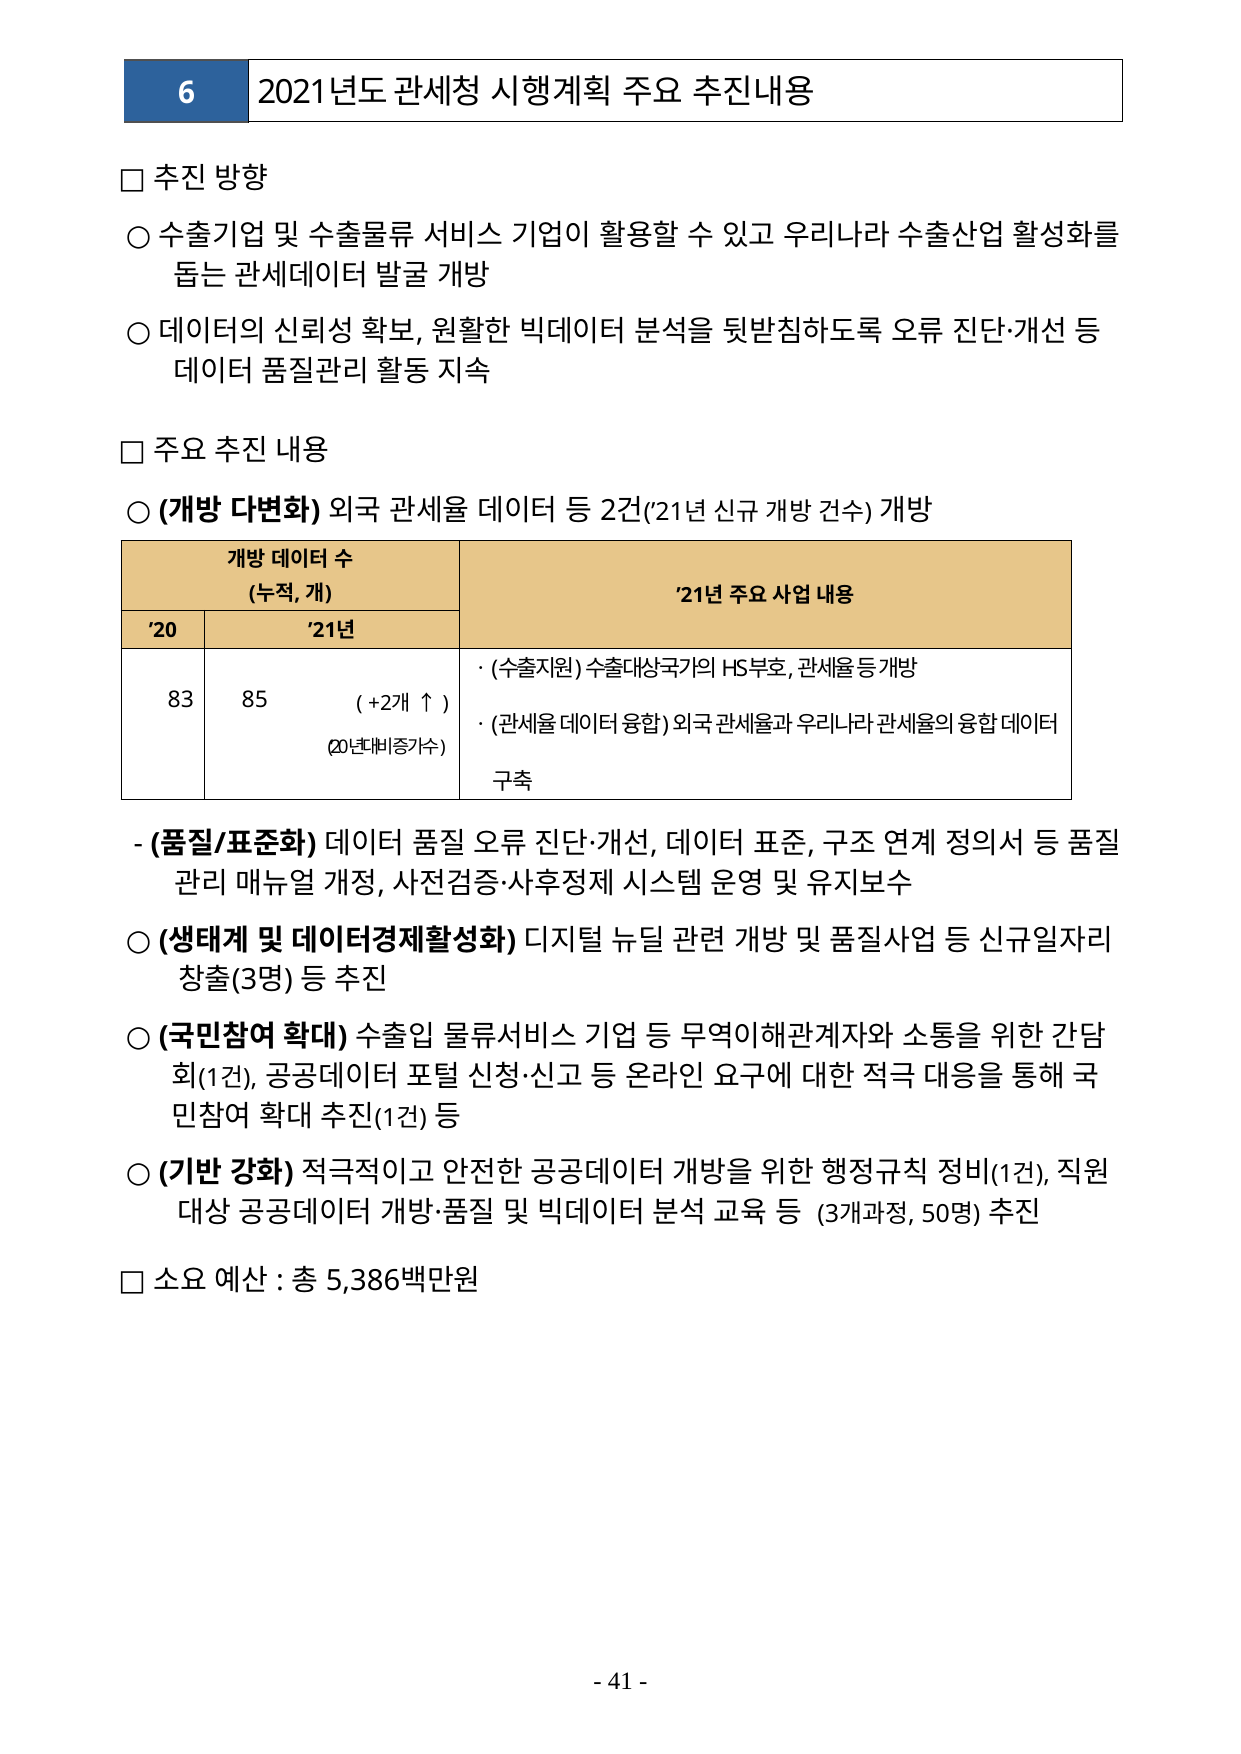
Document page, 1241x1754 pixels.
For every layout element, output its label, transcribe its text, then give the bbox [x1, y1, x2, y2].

text - (품질/표준화) 데이터 품질 오류 진단·개선, 데이터 표준, 구조 연계 정의서 등 품질관리 매뉴얼 개정, 사전검증·사후정제 시스템 운영 및 유지보수 [118, 822, 1122, 902]
table_cell ’20 [122, 611, 204, 648]
table_cell 85 [205, 649, 278, 799]
table_cell ㆍ(수출지원) 수출대상국가의 HS부호, 관세율 등 개방 ㆍ(관세율 데이터 융합) 외국 관세율과 우리나라 관세율의 융합 데이터 구축 [460, 649, 1071, 799]
text ○ (생태계 및 데이터경제활성화) 디지털 뉴딜 관련 개방 및 품질사업 등 신규일자리 창출(3명) 등 추진 [118, 919, 1122, 998]
table_header 개방 데이터 수 (누적, 개) [122, 541, 459, 610]
table_cell 83 [122, 649, 204, 799]
text □ 소요 예산 : 총 5,386백만원 [118, 1259, 1122, 1299]
text ○ 데이터의 신뢰성 확보, 원활한 빅데이터 분석을 뒷받침하도록 오류 진단·개선 등 데이터 품질관리 활동 지속 [118, 311, 1122, 390]
text □ 추진 방향 [118, 157, 1122, 197]
text ○ (기반 강화) 적극적이고 안전한 공공데이터 개방을 위한 행정규칙 정비(1건), 직원 대상 공공데이터 개방·품질 및 빅데이터 분석 교육 등 (3개과정, 50명) 추진 [118, 1152, 1122, 1231]
text □ 주요 추진 내용 [118, 430, 1122, 469]
table_header 2021년도 관세청 시행계획 주요 추진내용 [249, 60, 1122, 121]
text ○ 수출기업 및 수출물류 서비스 기업이 활용할 수 있고 우리나라 수출산업 활성화를 돕는 관세데이터 발굴 개방 [118, 214, 1122, 293]
table_header ’21년 주요 사업 내용 [460, 541, 1071, 648]
text ○ (개방 다변화) 외국 관세율 데이터 등 2건(’21년 신규 개방 건수) 개방 [118, 489, 1122, 529]
text ○ (국민참여 확대) 수출입 물류서비스 기업 등 무역이해관계자와 소통을 위한 간담회(1건), 공공데이터 포털 신청·신고 등 온라인 요구에 대한 적극 대응을 통해 국민참여 확대 추진(1건) 등 [118, 1015, 1122, 1134]
table_cell ’21년 [205, 611, 459, 648]
table_header 6 [124, 61, 248, 121]
table_cell ( +2개 ↑ ) (‘20년대비 증가 수) [278, 649, 459, 799]
